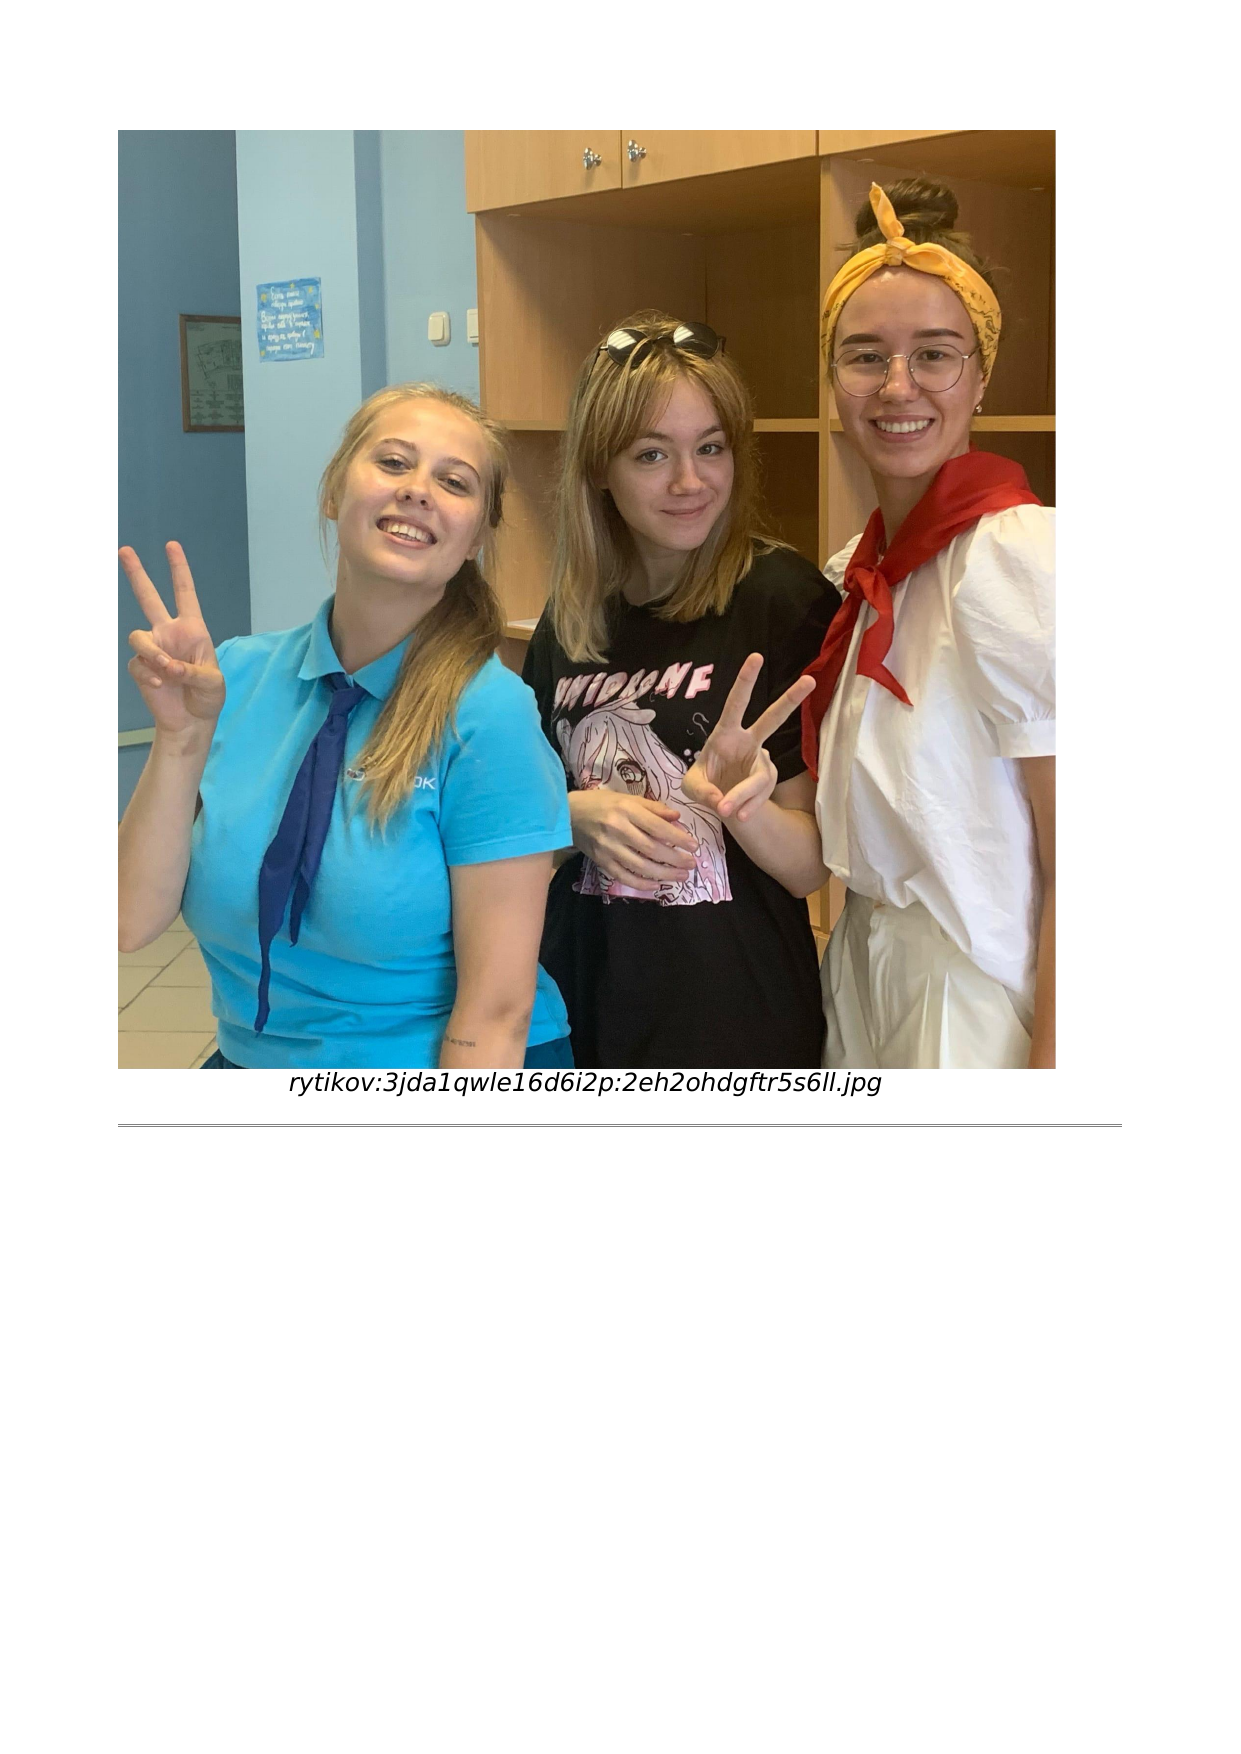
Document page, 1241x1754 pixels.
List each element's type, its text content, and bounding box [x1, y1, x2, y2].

picture [400, 921, 407, 927]
text rytikov:3jda1qwle16d6i2p:2eh2ohdgftr5s6ll.jpg [118, 1069, 1056, 1097]
picture [118, 130, 1056, 1069]
picture [414, 931, 424, 944]
picture [331, 1046, 340, 1055]
